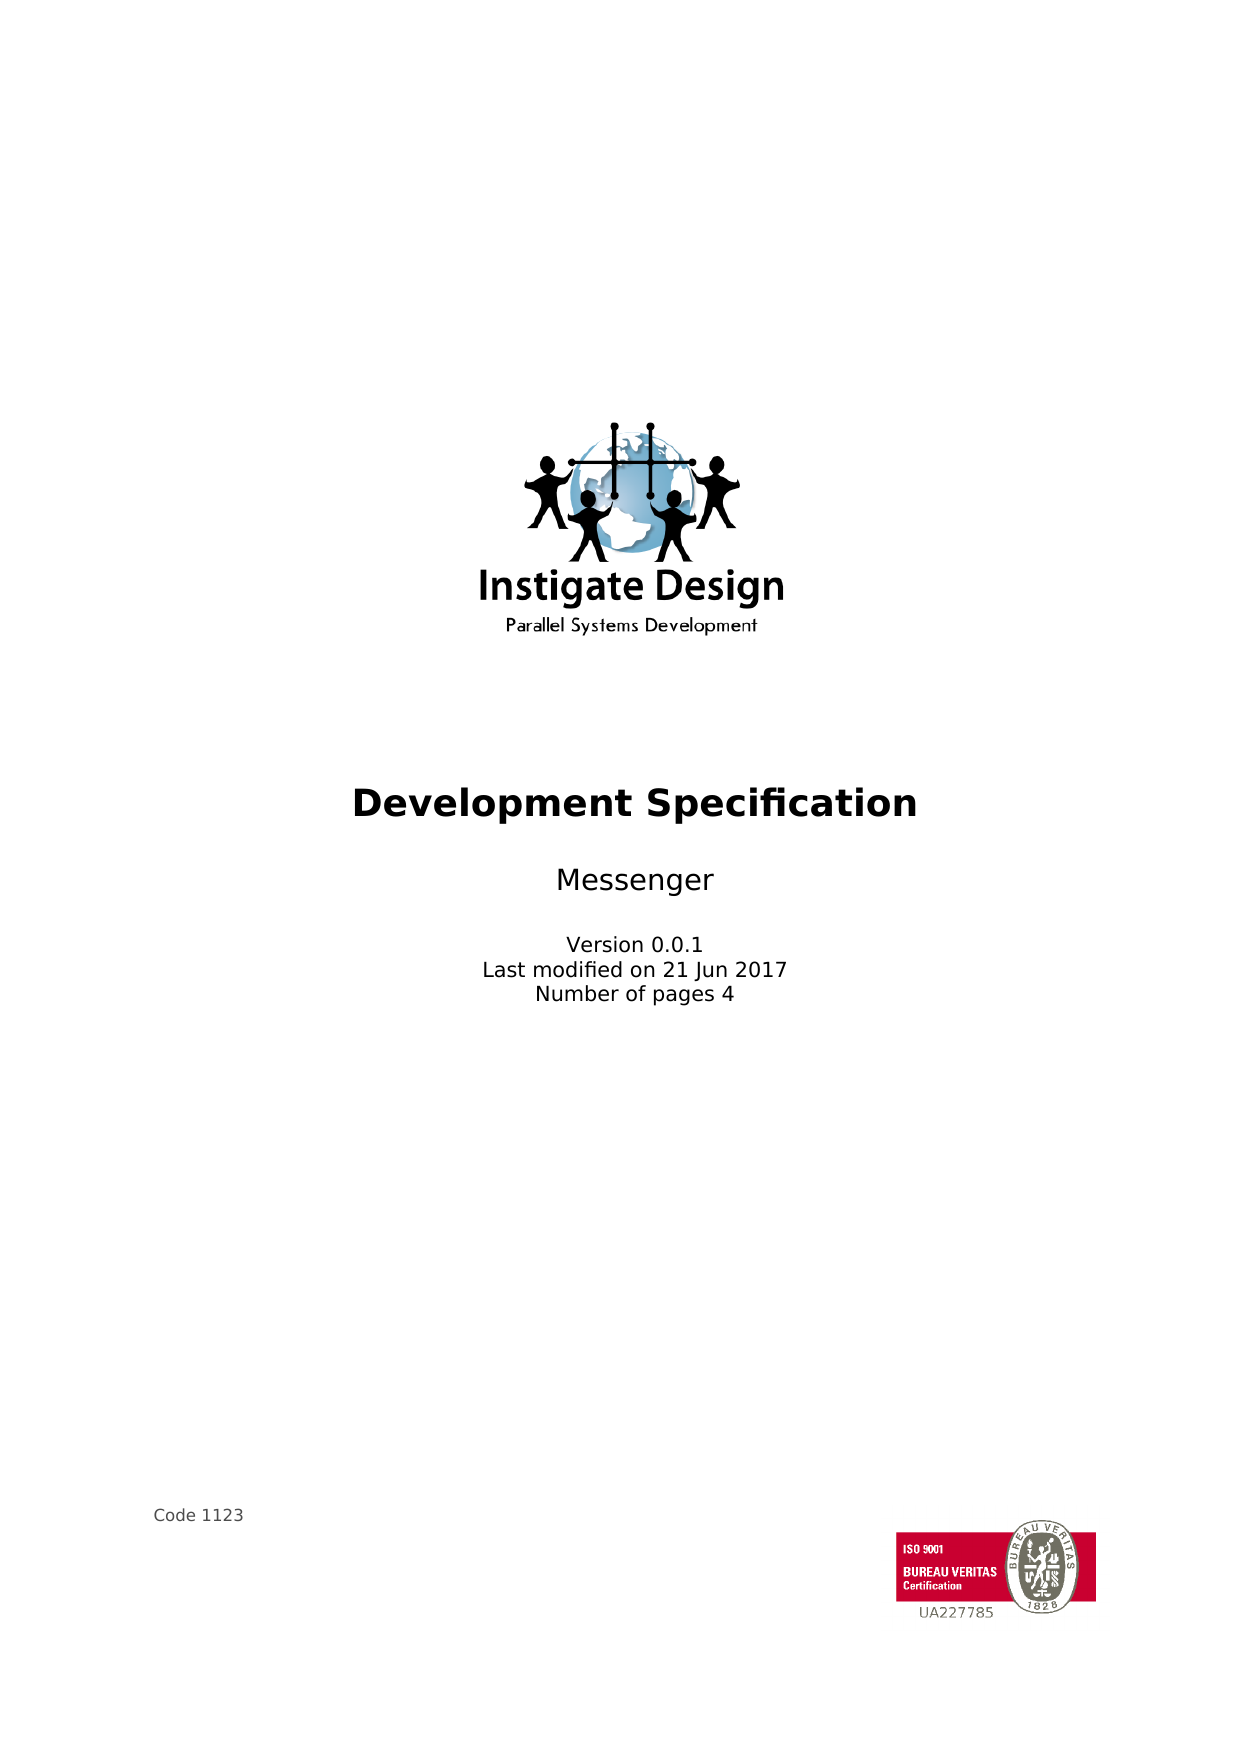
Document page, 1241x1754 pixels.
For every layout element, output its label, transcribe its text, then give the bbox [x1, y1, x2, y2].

picture [881, 1505, 1111, 1631]
title Development Specification [148, 782, 1122, 825]
text Version 0.0.1 [148, 933, 1122, 958]
subtitle Messenger [148, 863, 1122, 897]
text Number of pages 4 [148, 982, 1122, 1006]
text Last modified on 21 Jun 2017 [148, 958, 1122, 982]
picture [465, 361, 805, 701]
